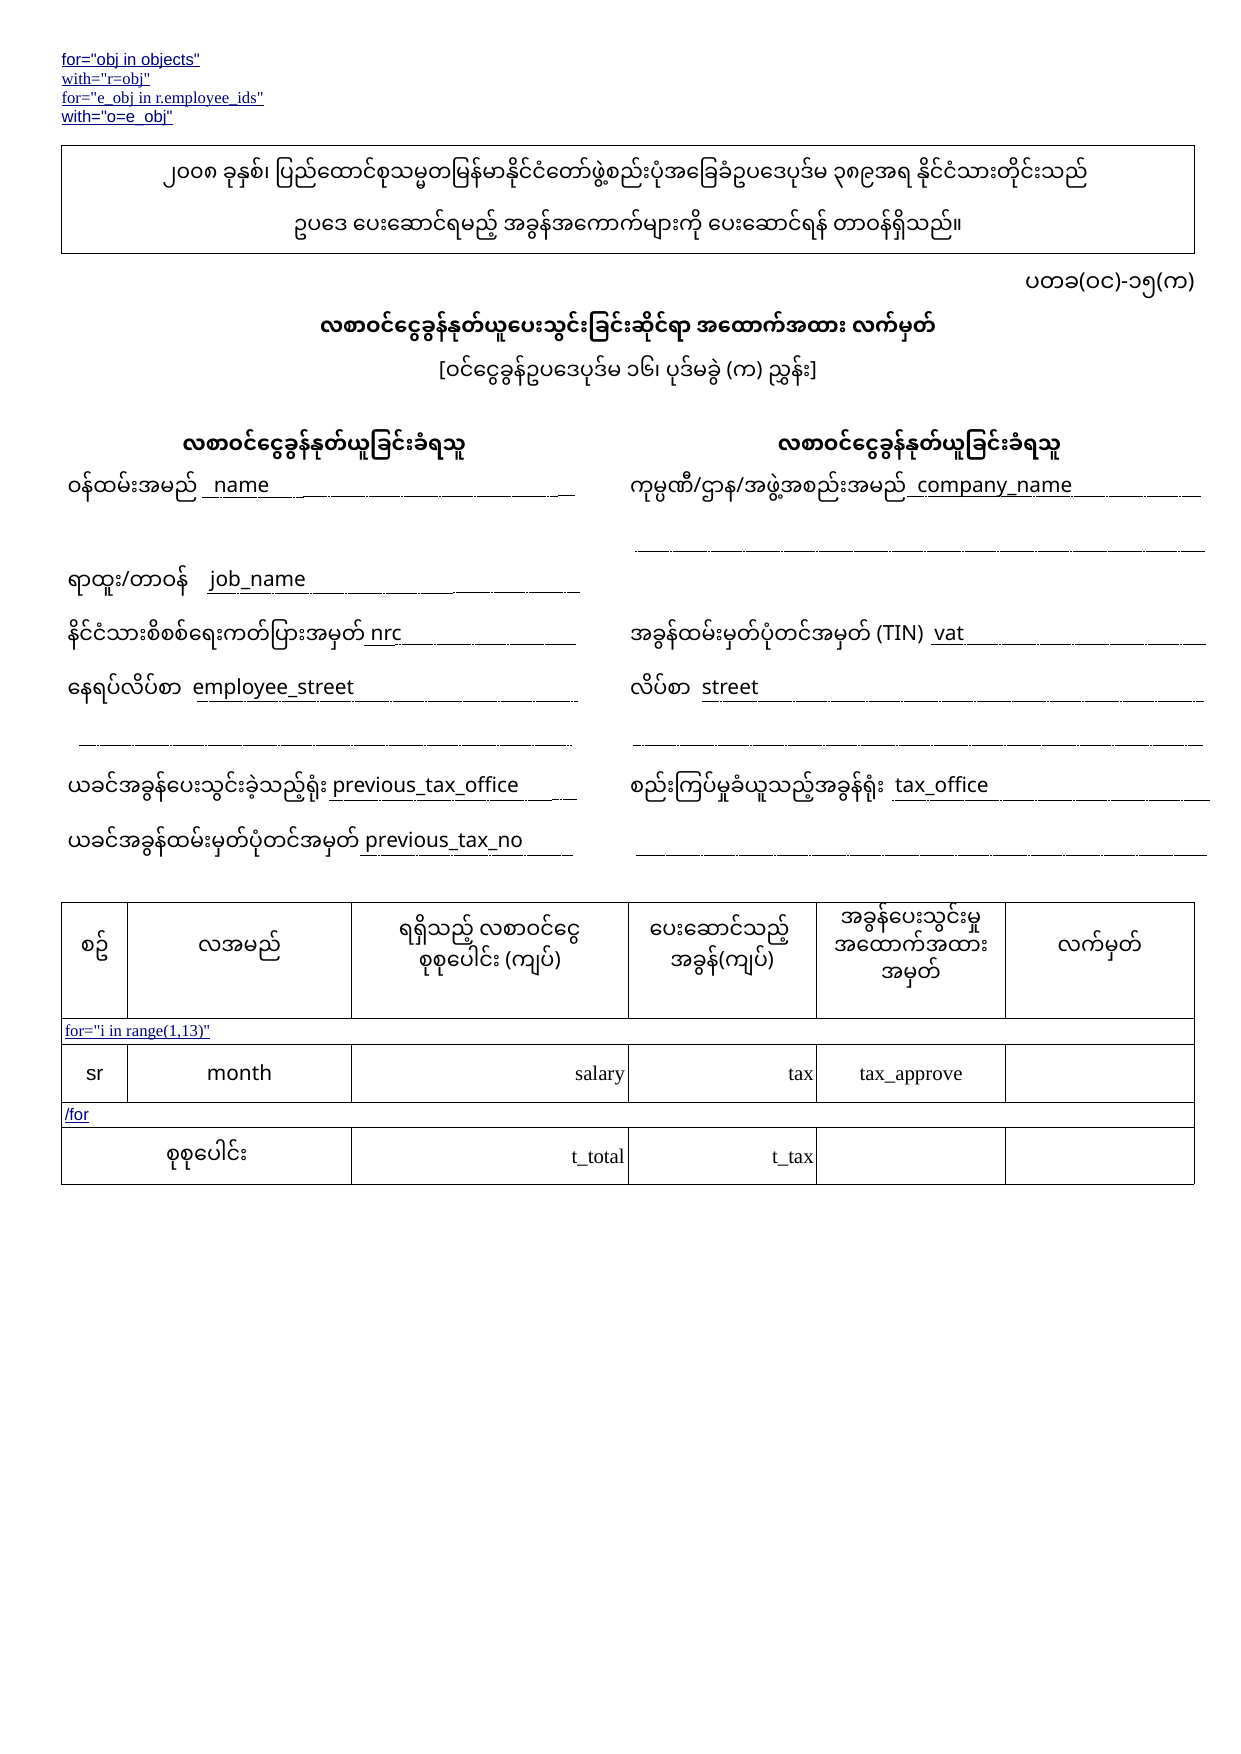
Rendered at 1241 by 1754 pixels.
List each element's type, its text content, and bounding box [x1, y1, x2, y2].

table_cell စုစုပေါင်း [62, 1128, 351, 1184]
text for="obj in objects" [61, 49, 1194, 69]
table_cell tax [629, 1045, 816, 1102]
table_header လစာဝင်ငွေခွန်နုတ်ယူခြင်းခံရသူ [624, 426, 1214, 464]
table_cell [586, 819, 624, 873]
table_header ၂၀၀၈ ခုနှစ်၊ ပြည်ထောင်စုသမ္မတမြန်မာနိုင်ငံတော်ဖွဲ့စည်းပုံအခြေခံဥပဒေပုဒ်မ ၃၈၉အရ နိုင်ငံသားတိုင်းသည် ဥပ‌ဒေ ပေးဆောင်ရမည့် အခွန်အကောက်များကို ပေးဆောင်ရန် တာဝန်ရှိသည်။ [62, 146, 1194, 253]
table_header [586, 426, 624, 464]
table_cell t_total [352, 1128, 628, 1184]
table_header ရရှိသည့် လစာဝင်ငွေ စုစုပေါင်း (ကျပ်) [352, 903, 628, 1018]
table_cell salary [352, 1045, 628, 1102]
table_cell အခွန်ထမ်းမှတ်ပုံတင်အမှတ် (TIN) vat [624, 612, 1214, 667]
text for="e_obj in r.employee_ids" [61, 88, 1194, 107]
table_cell for="i in range(1,13)" [62, 1019, 1194, 1043]
table_cell ယခင်အခွန်ပေးသွင်းခဲ့သည့်ရုံး previous_tax_office [61, 765, 586, 819]
table_cell ဝန်ထမ်းအမည် name [61, 464, 586, 558]
table_header လစာဝင်ငွေခွန်နုတ်ယူခြင်းခံရသူ [61, 426, 586, 464]
table_header စဥ် [62, 903, 127, 1018]
table_cell [1006, 1045, 1194, 1102]
table_cell ကုမ္ပဏီ/ဌာန/အဖွဲ့အစည်းအမည် company_name [624, 464, 1214, 612]
table_cell [586, 558, 624, 612]
table_cell ယခင်အခွန်ထမ်းမှတ်ပုံတင်အမှတ် previous_tax_no [61, 819, 586, 873]
text with="r=obj" [61, 69, 1194, 88]
table_header လအမည် [128, 903, 351, 1018]
text with="o=e_obj" [61, 107, 1194, 126]
table_cell /for [62, 1103, 1194, 1127]
table_header ပေးဆောင်သည့် အခွန်(ကျပ်) [629, 903, 816, 1018]
table_cell စည်းကြပ်မှုခံယူသည့်အခွန်ရုံး tax_office [624, 765, 1214, 873]
table_header အခွန်ပေးသွင်းမှု အထောက်အထား အမှတ် [817, 903, 1005, 1018]
table_cell month [128, 1045, 351, 1102]
table_cell t_tax [629, 1128, 816, 1184]
table_cell tax_approve [817, 1045, 1005, 1102]
table_cell ရာထူး/တာဝန် job_name [61, 558, 586, 612]
table_cell [1006, 1128, 1194, 1184]
table_cell [817, 1128, 1005, 1184]
table_cell [586, 765, 624, 819]
table_header လက်မှတ် [1006, 903, 1194, 1018]
table_cell sr [62, 1045, 127, 1102]
table_cell ပတခ(ဝင)-၁၅(က) [61, 254, 1194, 313]
table_cell နေရပ်လိပ်စာ employee_street [61, 667, 586, 765]
table_cell [586, 667, 624, 765]
table_cell [586, 612, 624, 667]
table_cell လိပ်စာ street [624, 667, 1214, 765]
table_cell နိင်ငံသားစိစစ်ရေးကတ်ပြားအမှတ် nrc [61, 612, 586, 667]
table_cell [586, 464, 624, 558]
table_header လစာဝင်ငွေခွန်နုတ်ယူပေးသွင်းခြင်းဆိုင်ရာ အထောက်အထား လက်မှတ် [ဝင်ငွေခွန်ဥပဒေပုဒ်မ ၁၆၊ ပုဒ်မခွဲ (က) ညွှန်း] [61, 313, 1194, 397]
